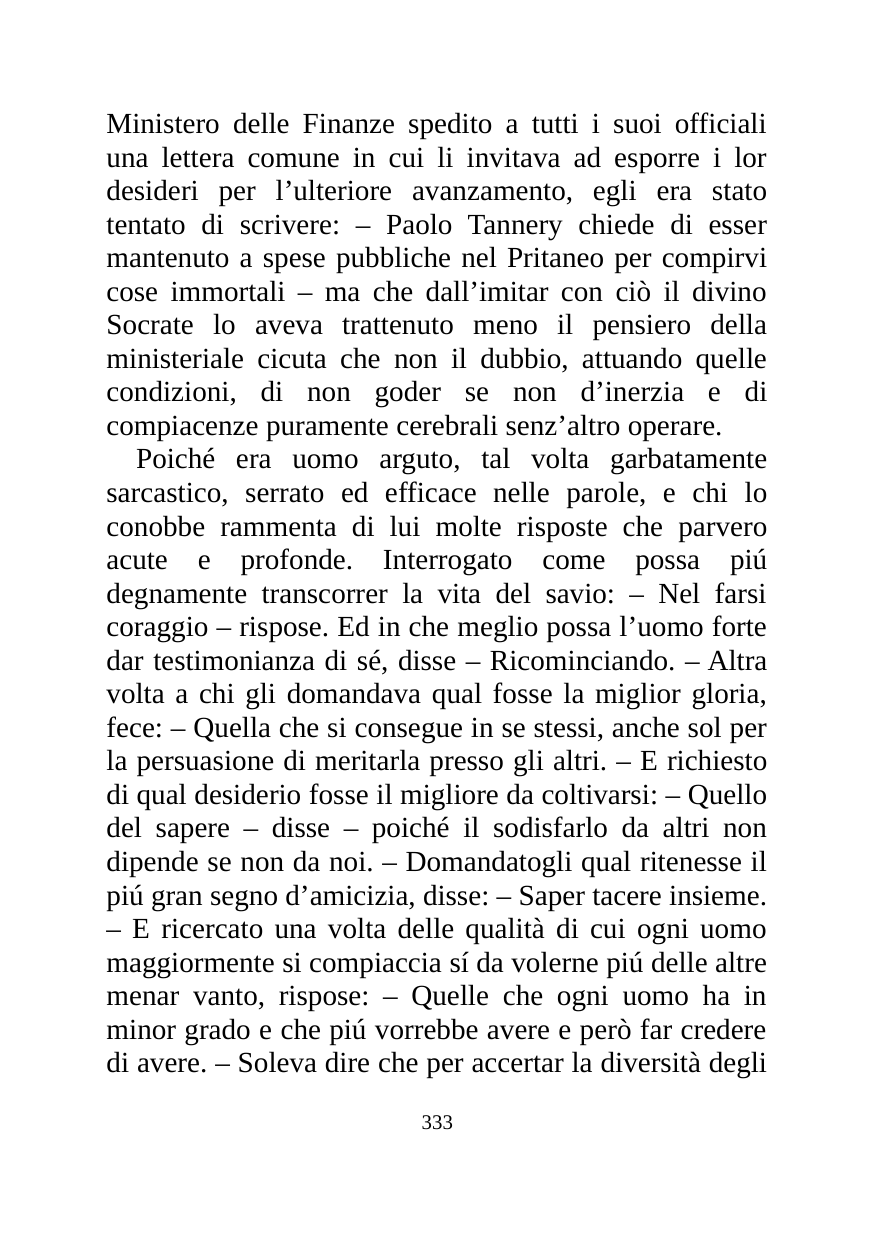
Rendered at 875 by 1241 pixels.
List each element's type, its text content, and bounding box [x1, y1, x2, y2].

text Poiché era uomo arguto, tal volta garbatamente sarcastico, serrato ed efficace nelle parole, e chi lo conobbe rammenta di lui molte risposte che parvero acute e profonde. Interrogato come possa piú degnamente transcorrer la vita del savio: – Nel farsi coraggio – rispose. Ed in che meglio possa l’uomo forte dar testimonianza di sé, disse – Ricominciando. – Altra volta a chi gli domandava qual fosse la miglior gloria, fece: – Quella che si consegue in se stessi, anche sol per la persuasione di meritarla presso gli altri. – E richiesto di qual desiderio fosse il migliore da coltivarsi: – Quello del sapere – disse – poiché il sodisfarlo da altri non dipende se non da noi. – Domandatogli qual ritenesse il piú gran segno d’amicizia, disse: – Saper tacere insieme. – E ricercato una volta delle qualità di cui ogni uomo maggiormente si compiaccia sí da volerne piú delle altre menar vanto, rispose: – Quelle che ogni uomo ha in minor grado e che piú vorrebbe avere e però far credere di avere. – Soleva dire che per accertar la diversità degli [106, 442, 768, 1079]
text Ministero delle Finanze spedito a tutti i suoi officiali una lettera comune in cui li invitava ad esporre i lor desideri per l’ulteriore avanzamento, egli era stato tentato di scrivere: – Paolo Tannery chiede di esser mantenuto a spese pubbliche nel Pritaneo per compirvi cose immortali – ma che dall’imitar con ciò il divino Socrate lo aveva trattenuto meno il pensiero della ministeriale cicuta che non il dubbio, attuando quelle condizioni, di non goder se non d’inerzia e di compiacenze puramente cerebrali senz’altro operare. [106, 106, 768, 442]
